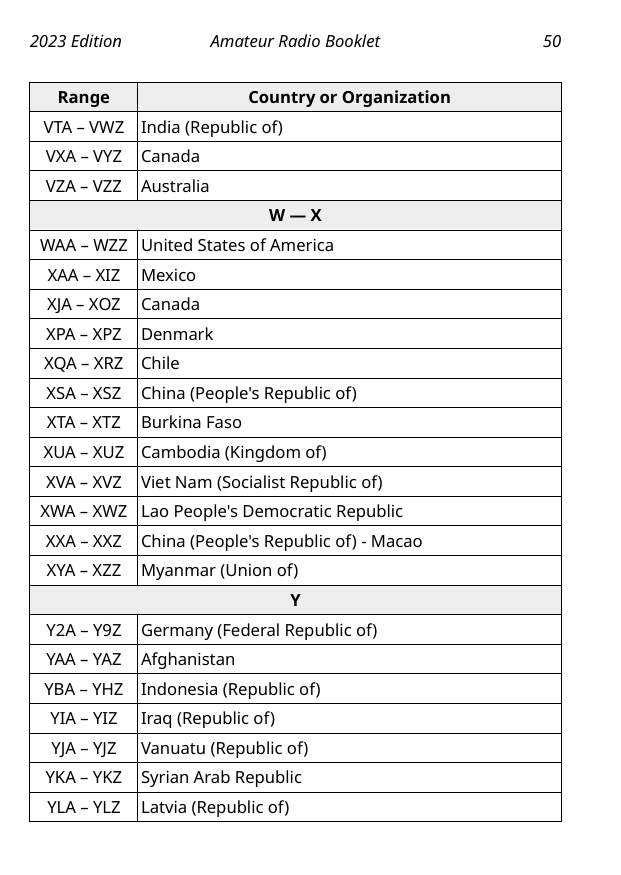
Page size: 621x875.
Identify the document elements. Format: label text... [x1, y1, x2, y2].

table_cell Denmark [138, 319, 561, 348]
table_cell Lao People's Democratic Republic [138, 497, 561, 525]
table_cell WAA – WZZ [30, 231, 137, 259]
table_cell YBA – YHZ [30, 674, 137, 703]
table_cell YLA – YLZ [30, 793, 137, 821]
table_cell YKA – YKZ [30, 763, 137, 792]
table_cell Canada [138, 142, 561, 170]
table_cell Indonesia (Republic of) [138, 674, 561, 703]
table_cell Vanuatu (Republic of) [138, 734, 561, 762]
table_cell Australia [138, 171, 561, 200]
table_cell XAA – XIZ [30, 260, 137, 289]
table_cell YAA – YAZ [30, 645, 137, 673]
table_cell Germany (Federal Republic of) [138, 615, 561, 644]
table_cell XJA – XOZ [30, 290, 137, 318]
table_cell Afghanistan [138, 645, 561, 673]
table_cell Y [30, 586, 561, 614]
table_cell Burkina Faso [138, 408, 561, 437]
table_cell Viet Nam (Socialist Republic of) [138, 467, 561, 496]
table_cell XQA – XRZ [30, 349, 137, 377]
table_cell Iraq (Republic of) [138, 704, 561, 732]
table_cell YJA – YJZ [30, 734, 137, 762]
table_cell Canada [138, 290, 561, 318]
table_cell XWA – XWZ [30, 497, 137, 525]
table_cell XVA – XVZ [30, 467, 137, 496]
table_cell Mexico [138, 260, 561, 289]
table_cell Cambodia (Kingdom of) [138, 438, 561, 466]
table_cell Myanmar (Union of) [138, 556, 561, 584]
table_cell XSA – XSZ [30, 379, 137, 407]
table_cell YIA – YIZ [30, 704, 137, 732]
table_cell W — X [30, 201, 561, 229]
table_cell United States of America [138, 231, 561, 259]
table_cell VTA – VWZ [30, 112, 137, 141]
table_cell XYA – XZZ [30, 556, 137, 584]
table_cell XTA – XTZ [30, 408, 137, 437]
table_cell Latvia (Republic of) [138, 793, 561, 821]
table_cell Y2A – Y9Z [30, 615, 137, 644]
table_cell China (People's Republic of) - Macao [138, 526, 561, 555]
table_cell Syrian Arab Republic [138, 763, 561, 792]
table_header Range [30, 83, 137, 111]
table_cell VXA – VYZ [30, 142, 137, 170]
table_cell XUA – XUZ [30, 438, 137, 466]
table_cell India (Republic of) [138, 112, 561, 141]
table_cell XPA – XPZ [30, 319, 137, 348]
table_cell China (People's Republic of) [138, 379, 561, 407]
table_cell VZA – VZZ [30, 171, 137, 200]
table_cell XXA – XXZ [30, 526, 137, 555]
table_cell Chile [138, 349, 561, 377]
table_header Country or Organization [138, 83, 561, 111]
